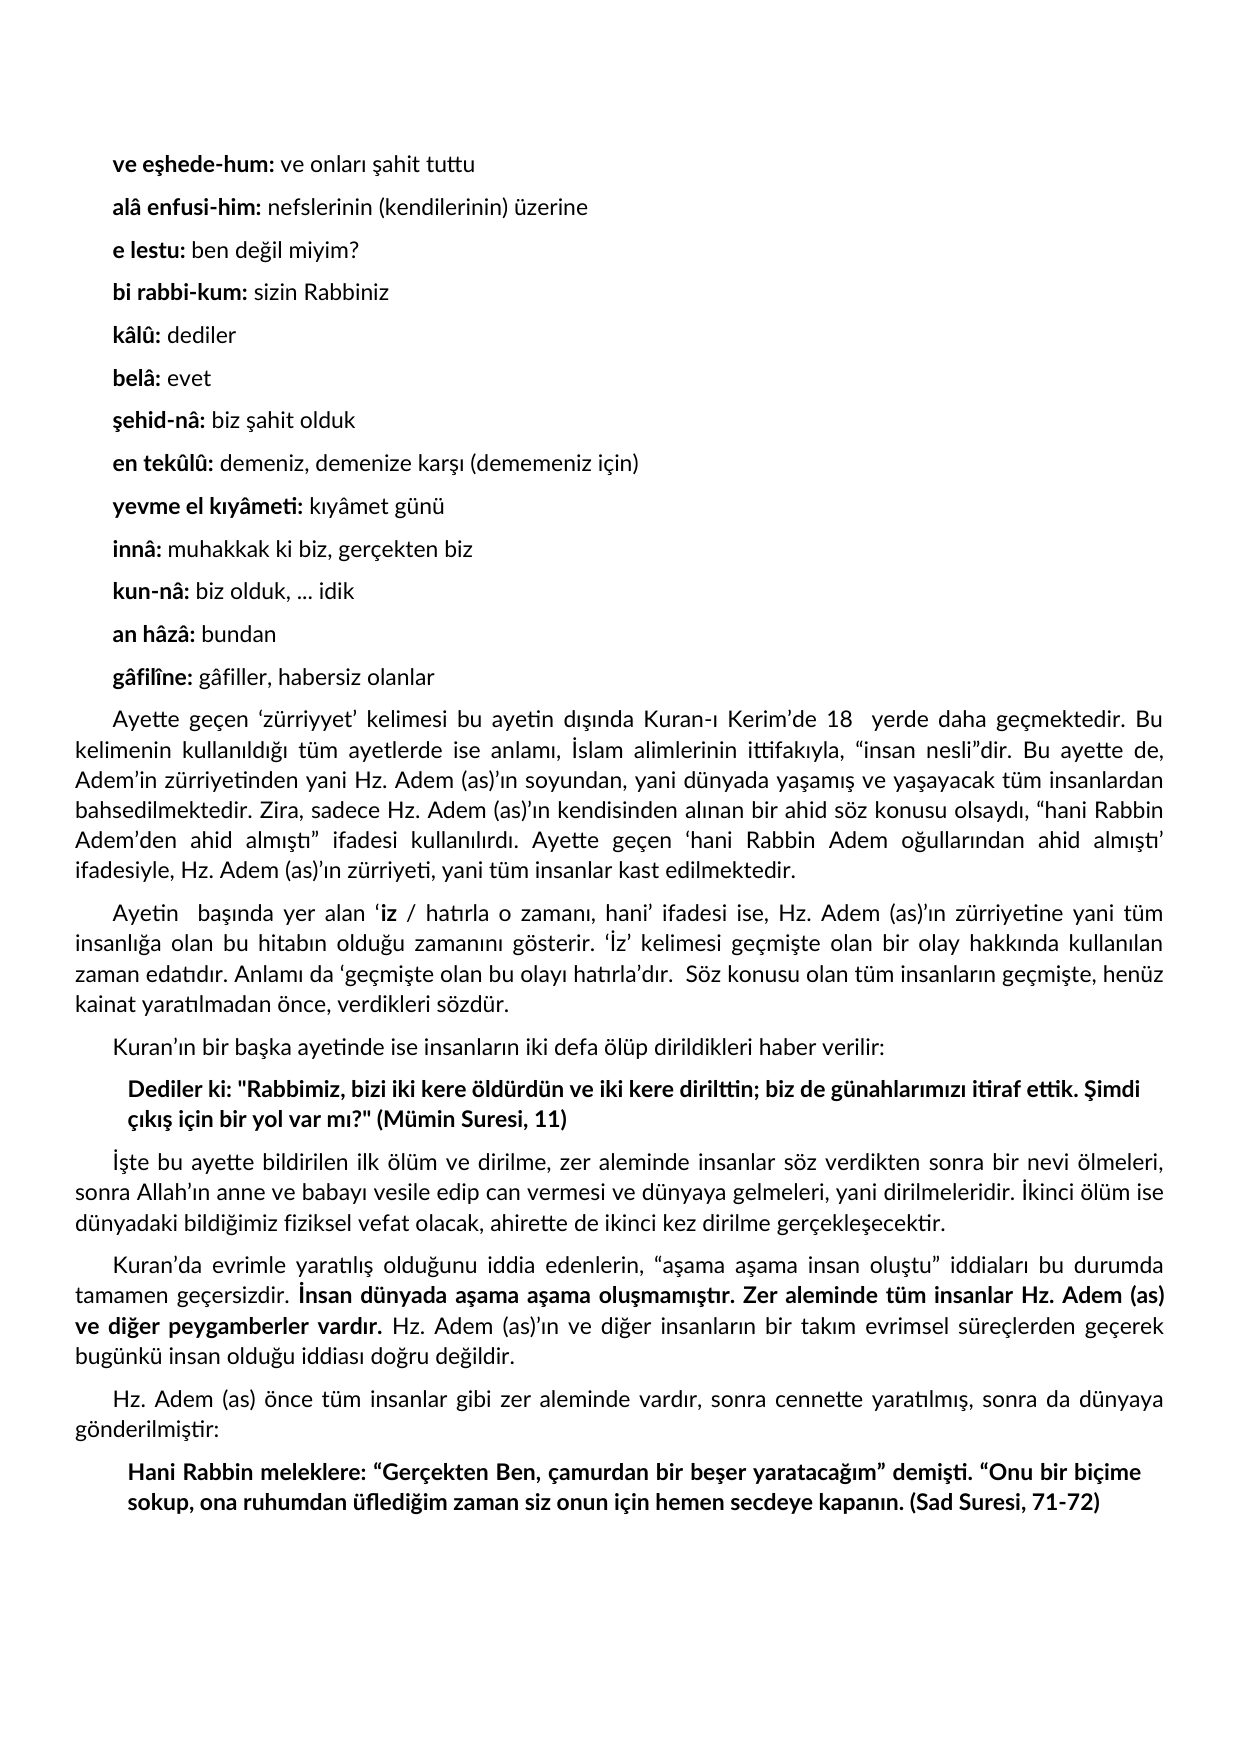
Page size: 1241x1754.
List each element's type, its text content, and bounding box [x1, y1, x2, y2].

text en tekûlû: demeniz, demenize karşı (dememeniz için) [75, 449, 1165, 476]
text kâlû: dediler [75, 321, 1165, 348]
text innâ: muhakkak ki biz, gerçekten biz [75, 534, 1165, 562]
text bi rabbi-kum: sizin Rabbiniz [75, 278, 1165, 306]
text Hz. Adem (as) önce tüm insanlar gibi zer aleminde vardır, sonra cennette yaratılmış, sonra da dünyaya gönderilmiştir: [75, 1384, 1165, 1442]
text İşte bu ayette bildirilen ilk ölüm ve dirilme, zer aleminde insanlar söz verdikten sonra bir nevi ölmeleri, sonra Allah’ın anne ve babayı vesile edip can vermesi ve dünyaya gelmeleri, yani dirilmeleridir. İkinci ölüm ise dünyadaki bildiğimiz fiziksel vefat olacak, ahirette de ikinci kez dirilme gerçekleşecektir. [75, 1148, 1165, 1236]
text Kuran’da evrimle yaratılış olduğunu iddia edenlerin, “aşama aşama insan oluştu” iddiaları bu durumda tamamen geçersizdir. İnsan dünyada aşama aşama oluşmamıştır. Zer aleminde tüm insanlar Hz. Adem (as) ve diğer peygamberler vardır. Hz. Adem (as)’ın ve diğer insanların bir takım evrimsel süreçlerden geçerek bugünkü insan olduğu iddiası doğru değildir. [75, 1251, 1165, 1369]
text Ayette geçen ‘zürriyyet’ kelimesi bu ayetin dışında Kuran-ı Kerim’de 18 yerde daha geçmektedir. Bu kelimenin kullanıldığı tüm ayetlerde ise anlamı, İslam alimlerinin ittifakıyla, “insan nesli”dir. Bu ayette de, Adem’in zürriyetinden yani Hz. Adem (as)’ın soyundan, yani dünyada yaşamış ve yaşayacak tüm insanlardan bahsedilmektedir. Zira, sadece Hz. Adem (as)’ın kendisinden alınan bir ahid söz konusu olsaydı, “hani Rabbin Adem’den ahid almıştı” ifadesi kullanılırdı. Ayette geçen ‘hani Rabbin Adem oğullarından ahid almıştı’ ifadesiyle, Hz. Adem (as)’ın zürriyeti, yani tüm insanlar kast edilmektedir. [75, 705, 1165, 884]
text gâfilîne: gâfiller, habersiz olanlar [75, 662, 1165, 690]
text Dediler ki: "Rabbimiz, bizi iki kere öldürdün ve iki kere dirilttin; biz de günahlarımızı itiraf ettik. Şimdi çıkış için bir yol var mı?" (Mümin Suresi, 11) [127, 1075, 1143, 1133]
text şehid-nâ: biz şahit olduk [75, 406, 1165, 434]
text e lestu: ben değil miyim? [75, 235, 1165, 263]
text kun-nâ: biz olduk, ... idik [75, 577, 1165, 604]
text alâ enfusi-him: nefslerinin (kendilerinin) üzerine [75, 193, 1165, 220]
text Kuran’ın bir başka ayetinde ise insanların iki defa ölüp dirildikleri haber verilir: [75, 1032, 1165, 1060]
text Hani Rabbin meleklere: “Gerçekten Ben, çamurdan bir beşer yaratacağım” demişti. “Onu bir biçime sokup, ona ruhumdan üflediğim zaman siz onun için hemen secdeye kapanın. (Sad Suresi, 71-72) [127, 1457, 1143, 1515]
text ve eşhede-hum: ve onları şahit tuttu [75, 150, 1165, 177]
text yevme el kıyâmeti: kıyâmet günü [75, 492, 1165, 519]
text belâ: evet [75, 363, 1165, 391]
text Ayetin başında yer alan ‘iz / hatırla o zamanı, hani’ ifadesi ise, Hz. Adem (as)’ın zürriyetine yani tüm insanlığa olan bu hitabın olduğu zamanını gösterir. ‘İz’ kelimesi geçmişte olan bir olay hakkında kullanılan zaman edatıdır. Anlamı da ‘geçmişte olan bu olayı hatırla’dır. Söz konusu olan tüm insanların geçmişte, henüz kainat yaratılmadan önce, verdikleri sözdür. [75, 899, 1165, 1017]
text an hâzâ: bundan [75, 620, 1165, 647]
